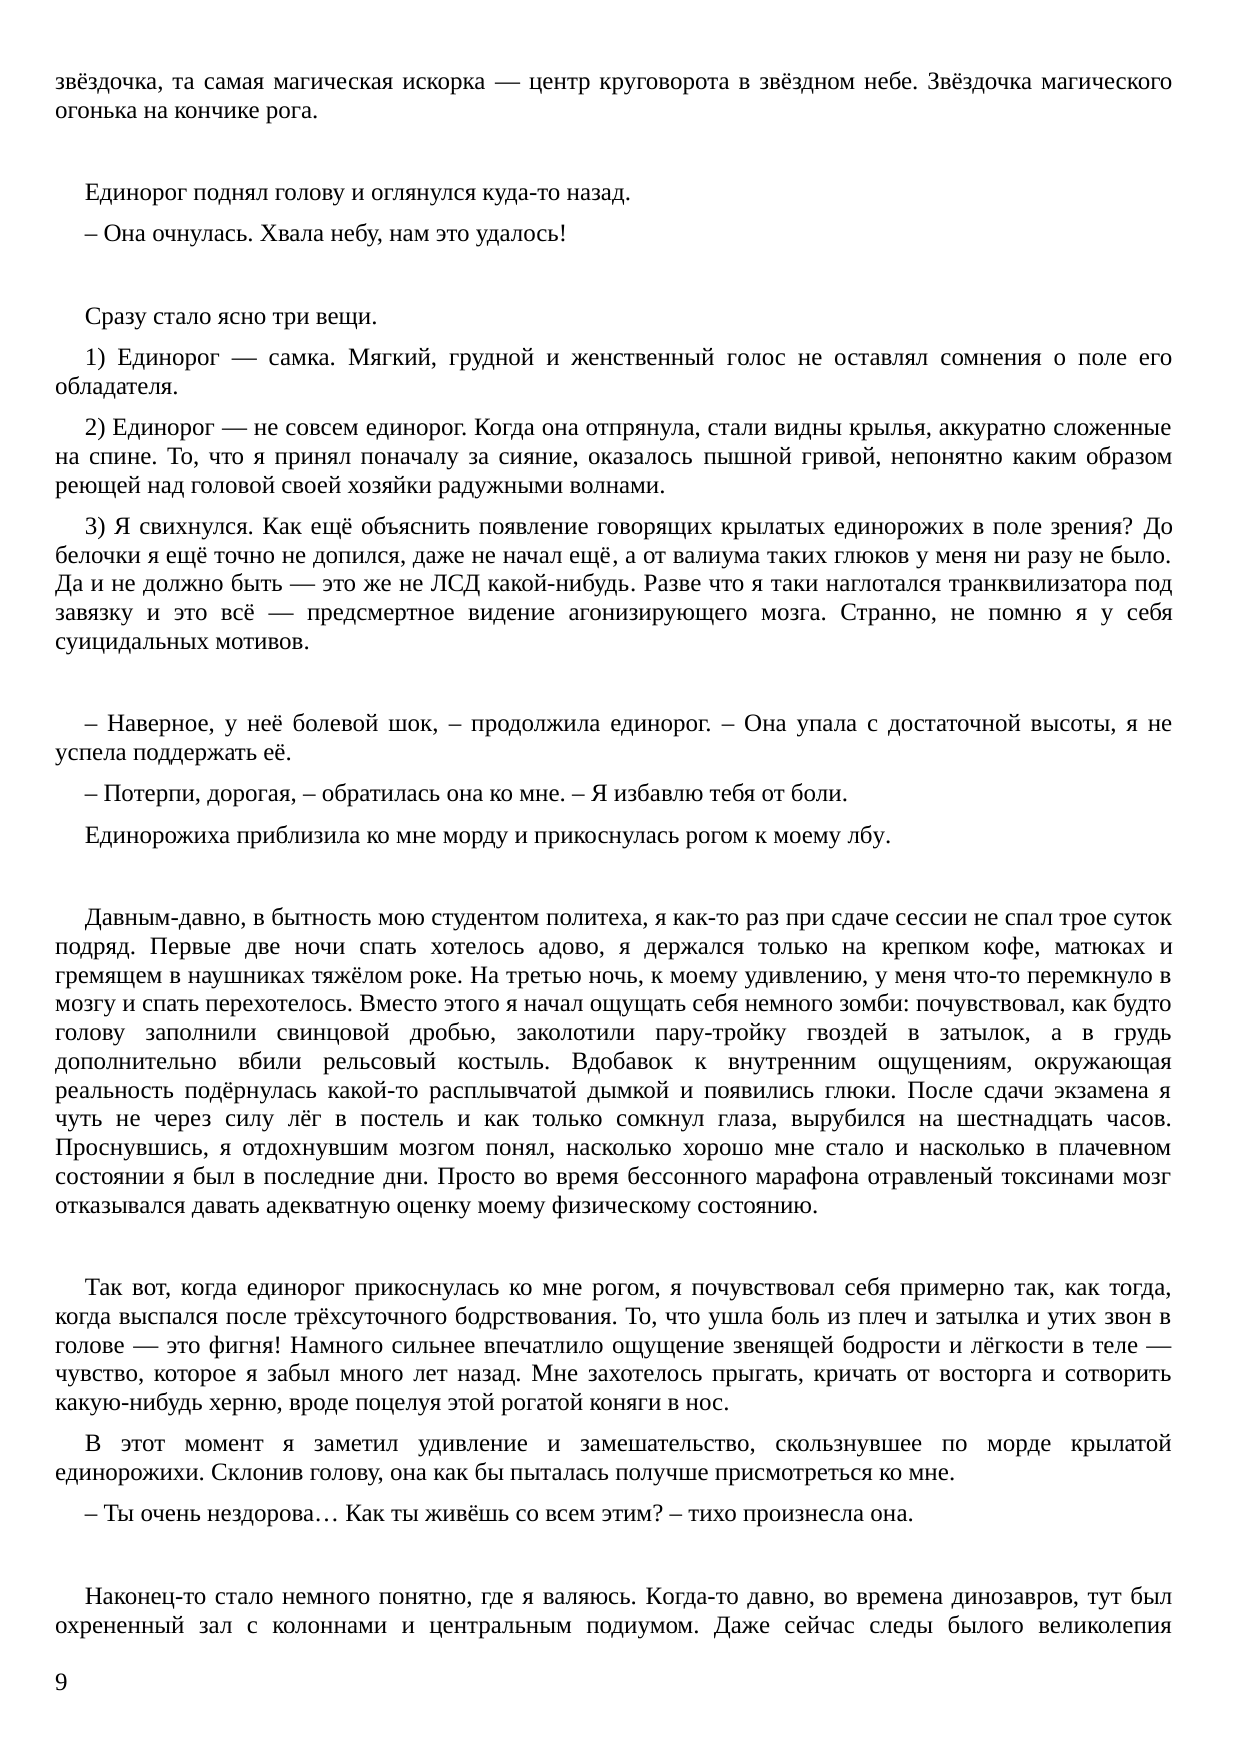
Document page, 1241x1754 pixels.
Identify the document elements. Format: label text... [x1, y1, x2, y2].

text Наконец-то стало немного понятно, где я валяюсь. Когда-то давно, во времена динозавров, тут был охрененный зал с колоннами и центральным подиумом. Даже сейчас следы былого великолепия [55, 1581, 1173, 1638]
text – Потерпи, дорогая, – обратилась она ко мне. – Я избавлю тебя от боли. [55, 778, 1173, 807]
text звёздочка, та самая магическая искорка — центр круговорота в звёздном небе. Звёздочка магического огонька на кончике рога. [55, 66, 1173, 123]
text – Наверное, у неё болевой шок, – продолжила единорог. – Она упала с достаточной высоты, я не успела поддержать её. [55, 708, 1173, 766]
text 1) Единорог — самка. Мягкий, грудной и женственный голос не оставлял сомнения о поле его обладателя. [55, 342, 1173, 400]
text 2) Единорог — не совсем единорог. Когда она отпрянула, стали видны крылья, аккуратно сложенные на спине. То, что я принял поначалу за сияние, оказалось пышной гривой, непонятно каким образом реющей над головой своей хозяйки радужными волнами. [55, 412, 1173, 498]
text Давным-давно, в бытность мою студентом политеха, я как-то раз при сдаче сессии не спал трое суток подряд. Первые две ночи спать хотелось адово, я держался только на крепком кофе, матюках и гремящем в наушниках тяжёлом роке. На третью ночь, к моему удивлению, у меня что-то перемкнуло в мозгу и спать перехотелось. Вместо этого я начал ощущать себя немного зомби: почувствовал, как будто голову заполнили свинцовой дробью, заколотили пару-тройку гвоздей в затылок, а в грудь дополнительно вбили рельсовый костыль. Вдобавок к внутренним ощущениям, окружающая реальность подёрнулась какой-то расплывчатой дымкой и появились глюки. После сдачи экзамена я чуть не через силу лёг в постель и как только сомкнул глаза, вырубился на шестнадцать часов. Проснувшись, я отдохнувшим мозгом понял, насколько хорошо мне стало и насколько в плачевном состоянии я был в последние дни. Просто во время бессонного марафона отравленый токсинами мозг отказывался давать адекватную оценку моему физическому состоянию. [55, 902, 1173, 1218]
text В этот момент я заметил удивление и замешательство, скользнувшее по морде крылатой единорожихи. Склонив голову, она как бы пыталась получше присмотреться ко мне. [55, 1428, 1173, 1486]
text Так вот, когда единорог прикоснулась ко мне рогом, я почувствовал себя примерно так, как тогда, когда выспался после трёхсуточного бодрствования. То, что ушла боль из плеч и затылка и утих звон в голове — это фигня! Намного сильнее впечатлило ощущение звенящей бодрости и лёгкости в теле — чувство, которое я забыл много лет назад. Мне захотелось прыгать, кричать от восторга и сотворить какую-нибудь херню, вроде поцелуя этой рогатой коняги в нос. [55, 1272, 1173, 1416]
text 3) Я свихнулся. Как ещё объяснить появление говорящих крылатых единорожих в поле зрения? До белочки я ещё точно не допился, даже не начал ещё, а от валиума таких глюков у меня ни разу не было. Да и не должно быть — это же не ЛСД какой-нибудь. Разве что я таки наглотался транквилизатора под завязку и это всё — предсмертное видение агонизирующего мозга. Странно, не помню я у себя суицидальных мотивов. [55, 511, 1173, 655]
text – Она очнулась. Хвала небу, нам это удалось! [55, 218, 1173, 247]
text Единорог поднял голову и оглянулся куда-то назад. [55, 177, 1173, 206]
text – Ты очень нездорова… Как ты живёшь со всем этим? – тихо произнесла она. [55, 1498, 1173, 1527]
text Сразу стало ясно три вещи. [55, 301, 1173, 330]
text Единорожиха приблизила ко мне морду и прикоснулась рогом к моему лбу. [55, 820, 1173, 848]
